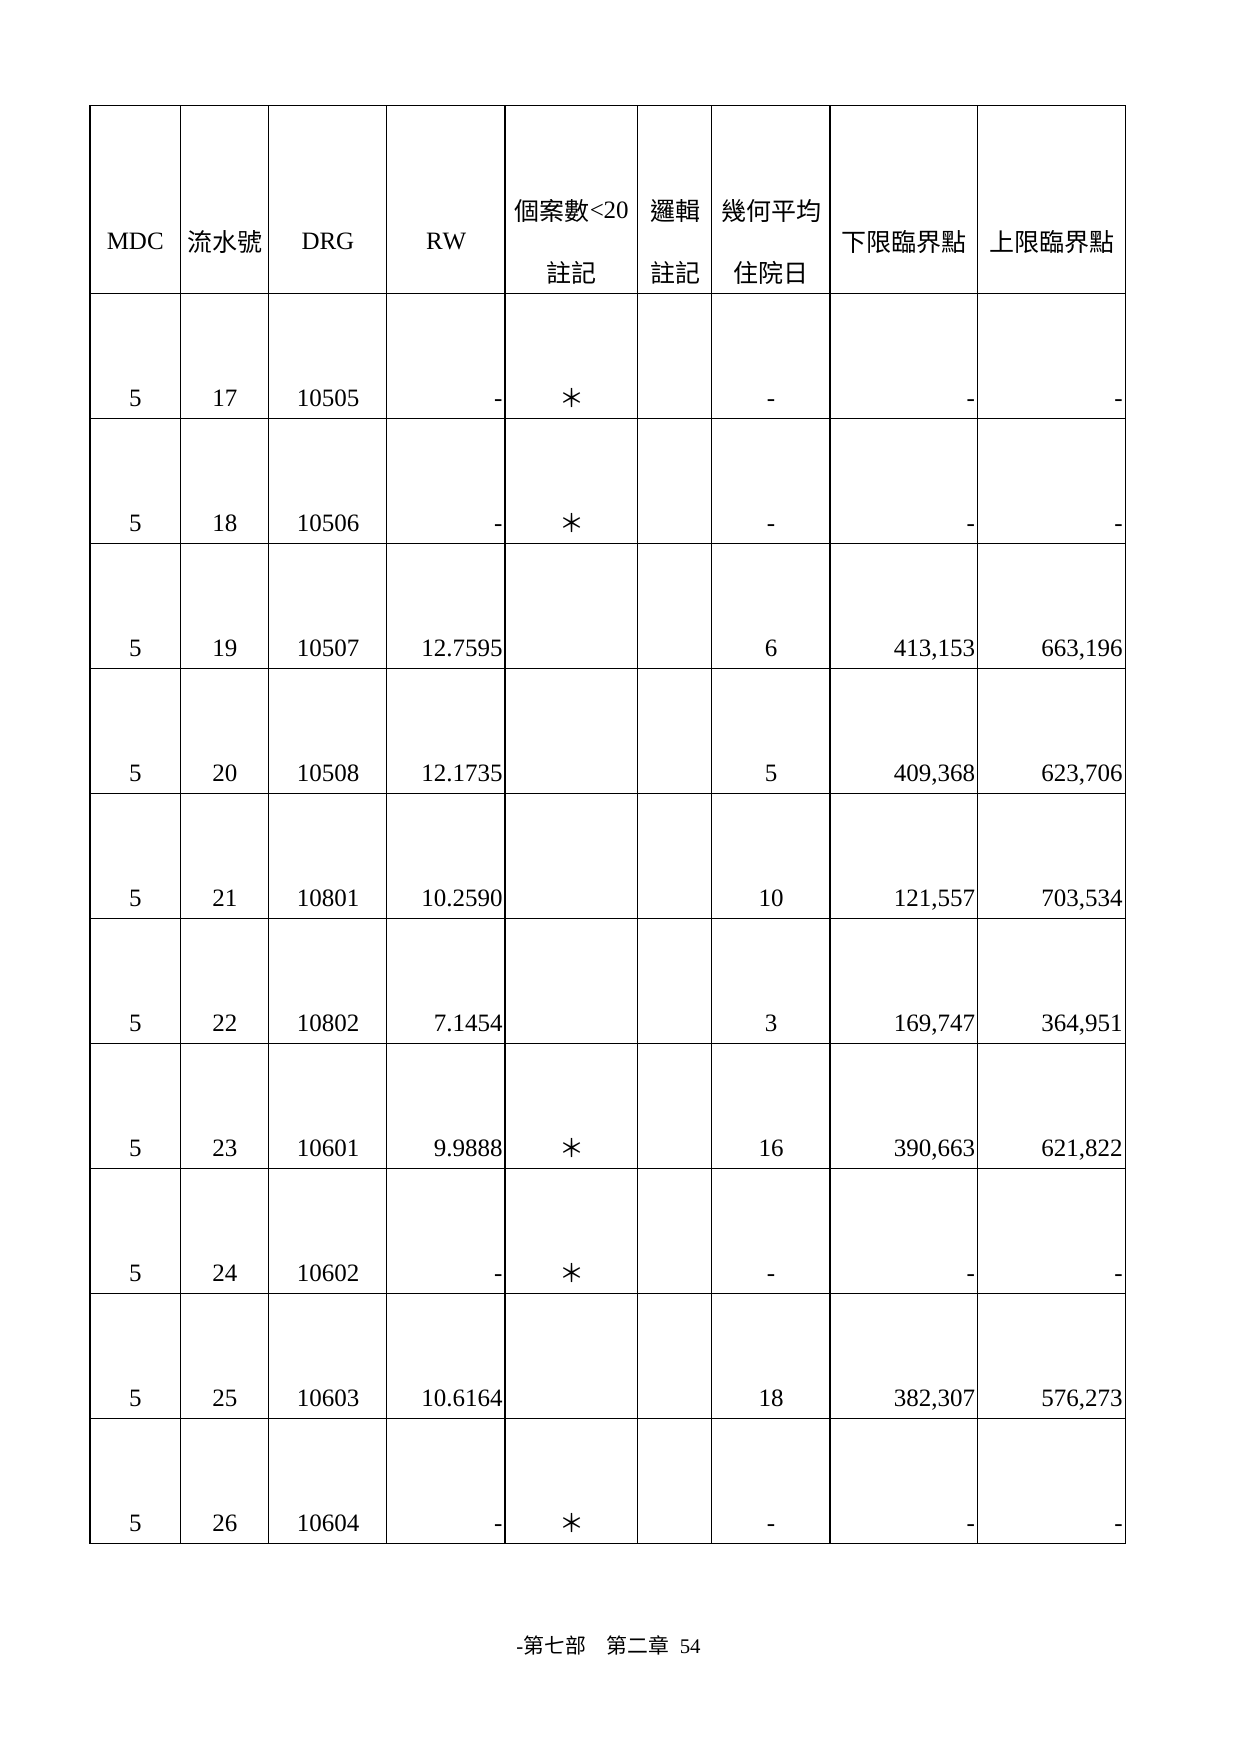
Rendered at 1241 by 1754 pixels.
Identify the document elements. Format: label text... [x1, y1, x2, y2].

table_cell 10.6164 [387, 1294, 504, 1418]
table_cell 6 [712, 544, 829, 668]
table_cell 25 [181, 1294, 268, 1418]
table_cell 23 [181, 1044, 268, 1168]
table_cell 20 [181, 669, 268, 793]
table_cell - [978, 1169, 1125, 1293]
table_cell 24 [181, 1169, 268, 1293]
table_cell 10802 [269, 919, 386, 1043]
table_cell 18 [181, 419, 268, 543]
table_header DRG [269, 106, 386, 293]
table_cell 10 [712, 794, 829, 918]
table_cell 5 [91, 294, 180, 418]
table_cell [638, 1169, 711, 1293]
table_cell 390,663 [831, 1044, 977, 1168]
table_cell 19 [181, 544, 268, 668]
table_cell 9.9888 [387, 1044, 504, 1168]
table_cell ＊ [506, 1044, 637, 1168]
table_cell 10.2590 [387, 794, 504, 918]
table_cell 413,153 [831, 544, 977, 668]
table_cell - [387, 1419, 504, 1543]
table_cell 7.1454 [387, 919, 504, 1043]
table_cell ＊ [506, 294, 637, 418]
table_cell [506, 544, 637, 668]
table_cell [638, 669, 711, 793]
table_header RW [387, 106, 504, 293]
table_cell - [387, 419, 504, 543]
table_cell 169,747 [831, 919, 977, 1043]
table_cell ＊ [506, 1169, 637, 1293]
table_cell - [831, 419, 977, 543]
table_header 幾何平均住院日 [712, 106, 829, 293]
table_cell 5 [91, 919, 180, 1043]
table_cell 10603 [269, 1294, 386, 1418]
table_cell [638, 919, 711, 1043]
table_cell 12.7595 [387, 544, 504, 668]
table_cell - [831, 1169, 977, 1293]
table_cell 623,706 [978, 669, 1125, 793]
table_cell 621,822 [978, 1044, 1125, 1168]
table_cell 703,534 [978, 794, 1125, 918]
table_cell [638, 544, 711, 668]
table_cell ＊ [506, 419, 637, 543]
table_cell 16 [712, 1044, 829, 1168]
table_cell [506, 1294, 637, 1418]
table_cell 10604 [269, 1419, 386, 1543]
table_cell 10601 [269, 1044, 386, 1168]
table_header 邏輯註記 [638, 106, 711, 293]
table_cell 364,951 [978, 919, 1125, 1043]
table_cell 5 [91, 1294, 180, 1418]
table_cell 121,557 [831, 794, 977, 918]
table_cell 5 [91, 1419, 180, 1543]
table_cell - [387, 1169, 504, 1293]
table_header 流水號 [181, 106, 268, 293]
table_cell 18 [712, 1294, 829, 1418]
table_cell [638, 1044, 711, 1168]
table_cell - [978, 1419, 1125, 1543]
table_cell 22 [181, 919, 268, 1043]
table_cell - [978, 294, 1125, 418]
table_cell 5 [91, 544, 180, 668]
table_cell 10505 [269, 294, 386, 418]
table_cell 576,273 [978, 1294, 1125, 1418]
table_cell 10508 [269, 669, 386, 793]
table_cell [638, 1419, 711, 1543]
table_cell 5 [91, 419, 180, 543]
table_cell 17 [181, 294, 268, 418]
table_cell 5 [91, 1044, 180, 1168]
table_cell 10507 [269, 544, 386, 668]
table_cell [638, 294, 711, 418]
table_cell [506, 669, 637, 793]
table_cell 10602 [269, 1169, 386, 1293]
table_cell - [978, 419, 1125, 543]
table_cell 382,307 [831, 1294, 977, 1418]
table_header MDC [91, 106, 180, 293]
table_cell - [712, 419, 829, 543]
table_cell - [712, 1169, 829, 1293]
table_cell 5 [712, 669, 829, 793]
table_cell [638, 419, 711, 543]
table_cell - [387, 294, 504, 418]
table_header 下限臨界點 [831, 106, 977, 293]
table_cell 12.1735 [387, 669, 504, 793]
table_cell - [712, 1419, 829, 1543]
table_cell 5 [91, 1169, 180, 1293]
table_cell - [831, 294, 977, 418]
table_cell 10801 [269, 794, 386, 918]
table_cell [638, 794, 711, 918]
table_cell 5 [91, 794, 180, 918]
table_cell 5 [91, 669, 180, 793]
table_header 個案數<20註記 [506, 106, 637, 293]
table_cell 409,368 [831, 669, 977, 793]
table_cell 21 [181, 794, 268, 918]
table_cell [506, 919, 637, 1043]
table_cell - [712, 294, 829, 418]
table_cell 26 [181, 1419, 268, 1543]
table_cell 10506 [269, 419, 386, 543]
table_cell - [831, 1419, 977, 1543]
table_cell 663,196 [978, 544, 1125, 668]
table_cell [638, 1294, 711, 1418]
table_cell 3 [712, 919, 829, 1043]
table_cell ＊ [506, 1419, 637, 1543]
table_header 上限臨界點 [978, 106, 1125, 293]
table_cell [506, 794, 637, 918]
